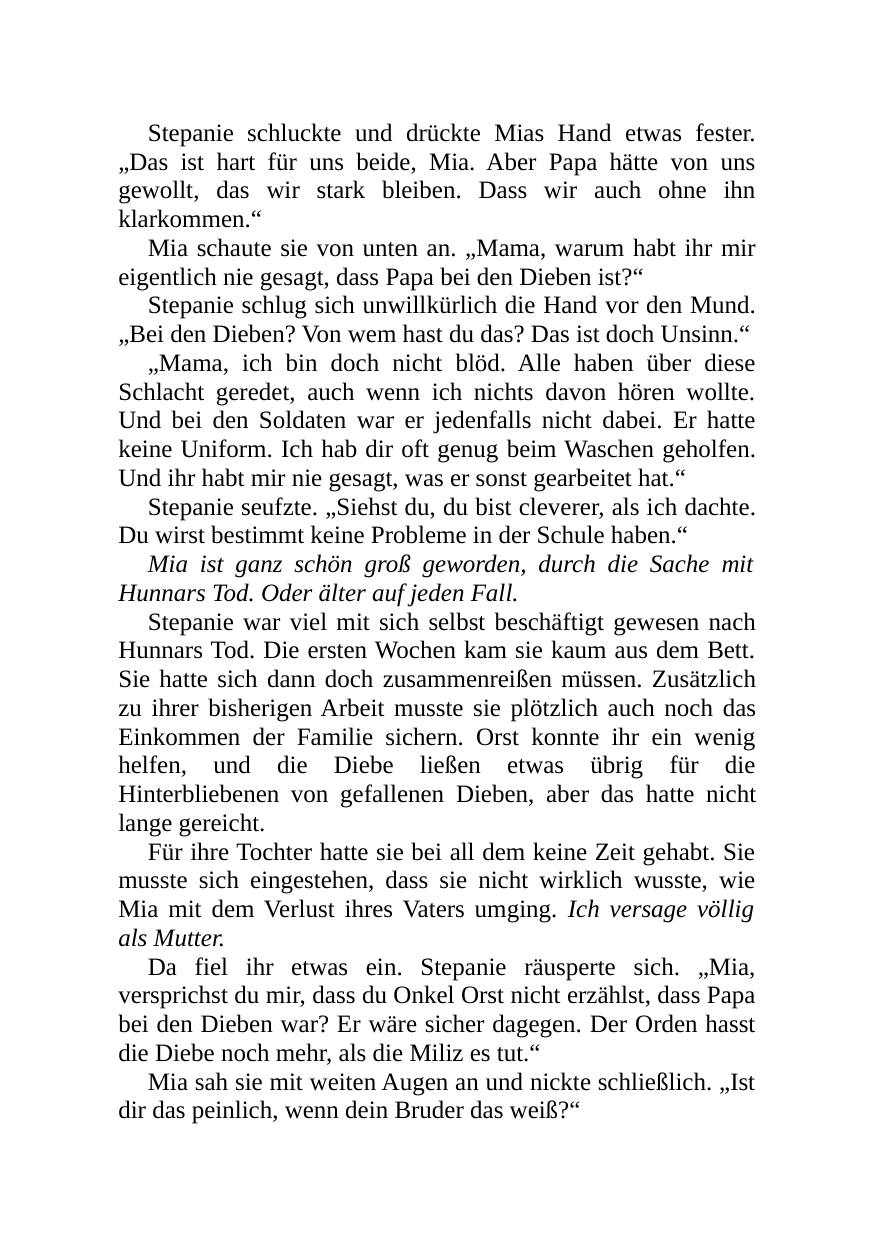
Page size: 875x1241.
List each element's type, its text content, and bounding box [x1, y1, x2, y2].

text „Mama, ich bin doch nicht blöd. Alle haben über diese Schlacht geredet, auch wenn ich nichts davon hören wollte. Und bei den Soldaten war er jedenfalls nicht dabei. Er hatte keine Uniform. Ich hab dir oft genug beim Waschen geholfen. Und ihr habt mir nie gesagt, was er sonst gearbeitet hat.“ [118, 348, 756, 492]
text Da fiel ihr etwas ein. Stepanie räusperte sich. „Mia, versprichst du mir, dass du Onkel Orst nicht erzählst, dass Papa bei den Dieben war? Er wäre sicher dagegen. Der Orden hasst die Diebe noch mehr, als die Miliz es tut.“ [118, 952, 756, 1067]
text Stepanie schlug sich unwillkürlich die Hand vor den Mund. „Bei den Dieben? Von wem hast du das? Das ist doch Unsinn.“ [118, 291, 756, 348]
text Für ihre Tochter hatte sie bei all dem keine Zeit gehabt. Sie musste sich eingestehen, dass sie nicht wirklich wusste, wie Mia mit dem Verlust ihres Vaters umging. Ich versage völlig als Mutter. [118, 837, 756, 952]
text Stepanie seufzte. „Siehst du, du bist cleverer, als ich dachte. Du wirst bestimmt keine Probleme in der Schule haben.“ [118, 492, 756, 549]
text Mia ist ganz schön groß geworden, durch die Sache mit Hunnars Tod. Oder älter auf jeden Fall. [118, 549, 756, 607]
text Mia sah sie mit weiten Augen an und nickte schließlich. „Ist dir das peinlich, wenn dein Bruder das weiß?“ [118, 1067, 756, 1124]
text Mia schaute sie von unten an. „Mama, warum habt ihr mir eigentlich nie gesagt, dass Papa bei den Dieben ist?“ [118, 233, 756, 291]
text Stepanie schluckte und drückte Mias Hand etwas fester. „Das ist hart für uns beide, Mia. Aber Papa hätte von uns gewollt, das wir stark bleiben. Dass wir auch ohne ihn klarkommen.“ [118, 118, 756, 233]
text Stepanie war viel mit sich selbst beschäftigt gewesen nach Hunnars Tod. Die ersten Wochen kam sie kaum aus dem Bett. Sie hatte sich dann doch zusammenreißen müssen. Zusätzlich zu ihrer bisherigen Arbeit musste sie plötzlich auch noch das Einkommen der Familie sichern. Orst konnte ihr ein wenig helfen, und die Diebe ließen etwas übrig für die Hinterbliebenen von gefallenen Dieben, aber das hatte nicht lange gereicht. [118, 607, 756, 837]
